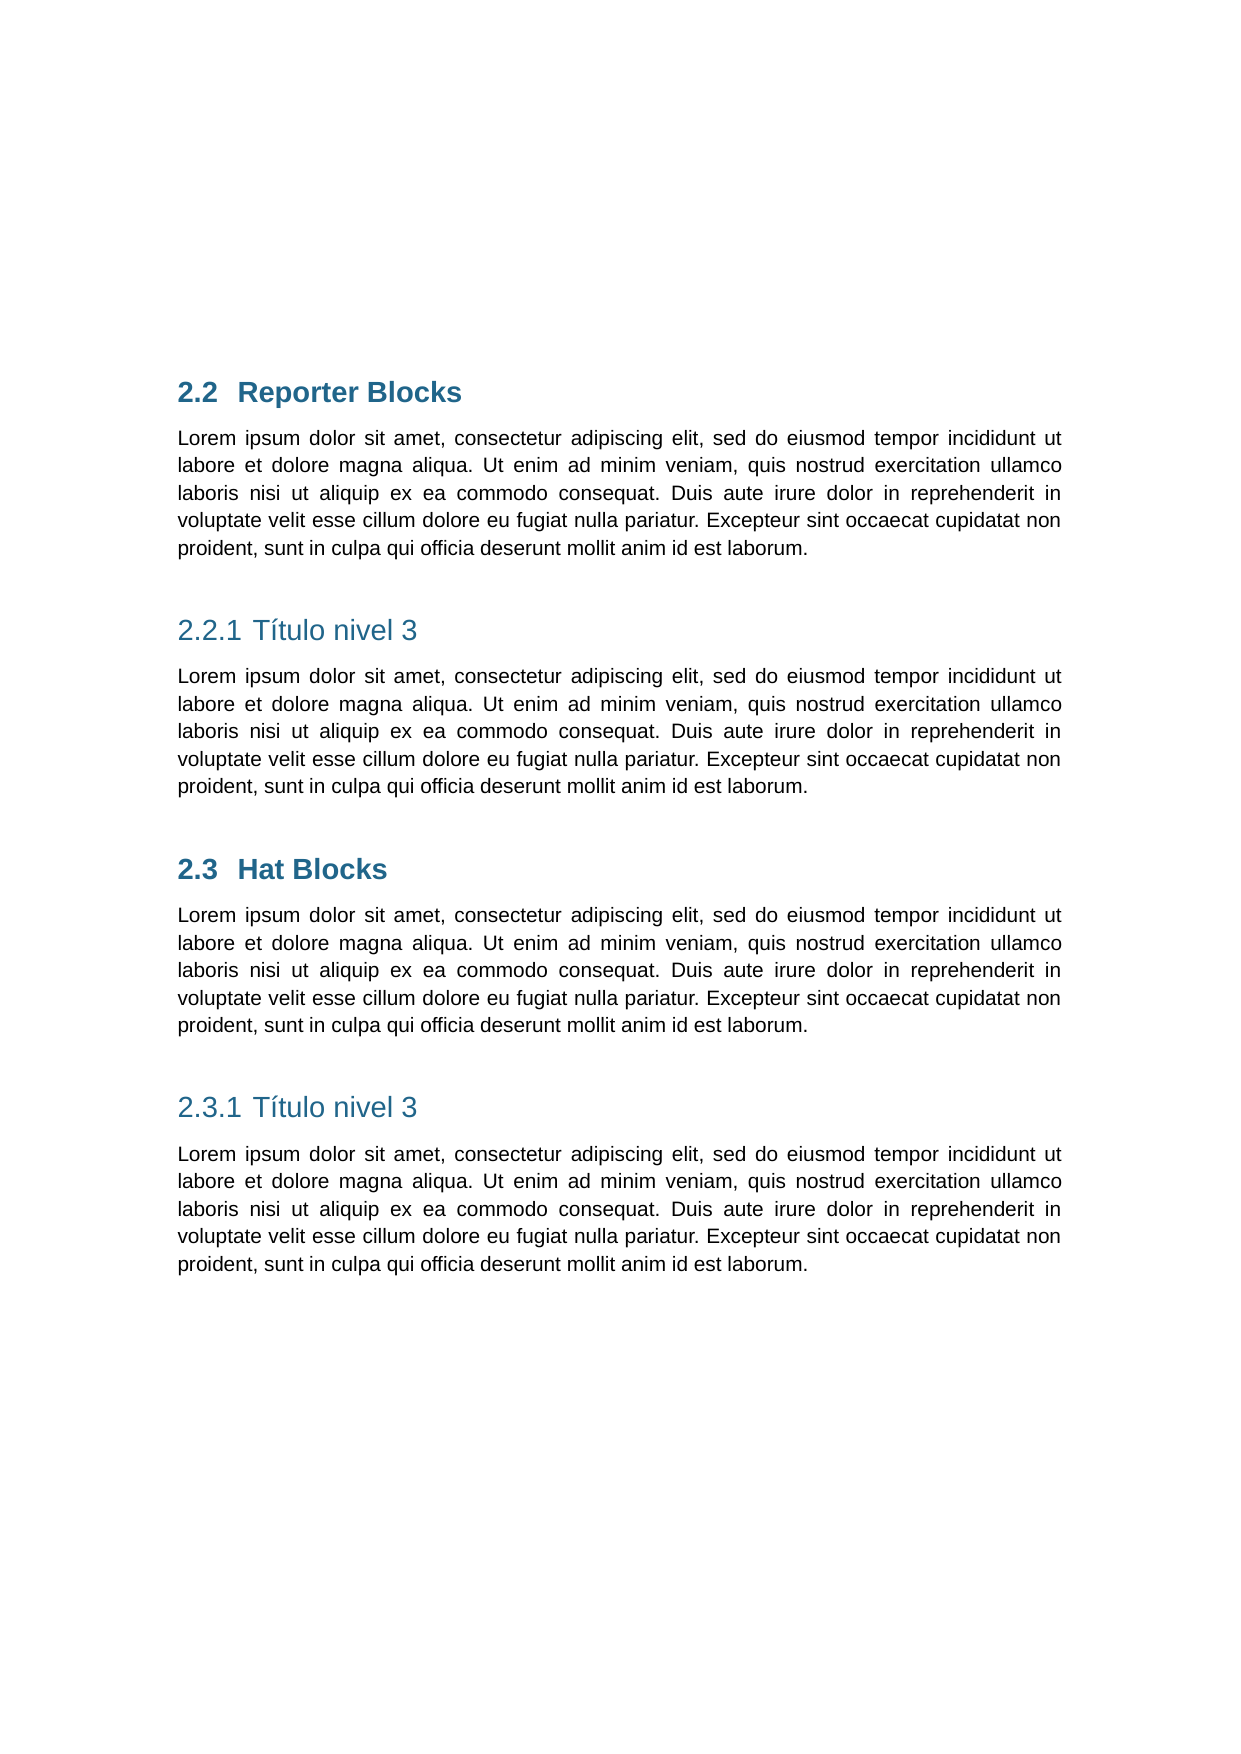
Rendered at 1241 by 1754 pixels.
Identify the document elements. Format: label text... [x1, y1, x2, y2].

subtitle Reporter Blocks [177, 375, 1063, 408]
subtitle Título nivel 3 [177, 613, 1063, 647]
subtitle Título nivel 3 [177, 1090, 1063, 1124]
text Lorem ipsum dolor sit amet, consectetur adipiscing elit, sed do eiusmod tempor incididunt ut labore et dolore magna aliqua. Ut enim ad minim veniam, quis nostrud exercitation ullamco laboris nisi ut aliquip ex ea commodo consequat. Duis aute irure dolor in reprehenderit in voluptate velit esse cillum dolore eu fugiat nulla pariatur. Excepteur sint occaecat cupidatat non proident, sunt in culpa qui officia deserunt mollit anim id est laborum. [177, 664, 1063, 798]
text Lorem ipsum dolor sit amet, consectetur adipiscing elit, sed do eiusmod tempor incididunt ut labore et dolore magna aliqua. Ut enim ad minim veniam, quis nostrud exercitation ullamco laboris nisi ut aliquip ex ea commodo consequat. Duis aute irure dolor in reprehenderit in voluptate velit esse cillum dolore eu fugiat nulla pariatur. Excepteur sint occaecat cupidatat non proident, sunt in culpa qui officia deserunt mollit anim id est laborum. [177, 903, 1063, 1037]
text Lorem ipsum dolor sit amet, consectetur adipiscing elit, sed do eiusmod tempor incididunt ut labore et dolore magna aliqua. Ut enim ad minim veniam, quis nostrud exercitation ullamco laboris nisi ut aliquip ex ea commodo consequat. Duis aute irure dolor in reprehenderit in voluptate velit esse cillum dolore eu fugiat nulla pariatur. Excepteur sint occaecat cupidatat non proident, sunt in culpa qui officia deserunt mollit anim id est laborum. [177, 426, 1063, 560]
subtitle Hat Blocks [177, 852, 1063, 885]
text Lorem ipsum dolor sit amet, consectetur adipiscing elit, sed do eiusmod tempor incididunt ut labore et dolore magna aliqua. Ut enim ad minim veniam, quis nostrud exercitation ullamco laboris nisi ut aliquip ex ea commodo consequat. Duis aute irure dolor in reprehenderit in voluptate velit esse cillum dolore eu fugiat nulla pariatur. Excepteur sint occaecat cupidatat non proident, sunt in culpa qui officia deserunt mollit anim id est laborum. [177, 1141, 1063, 1275]
